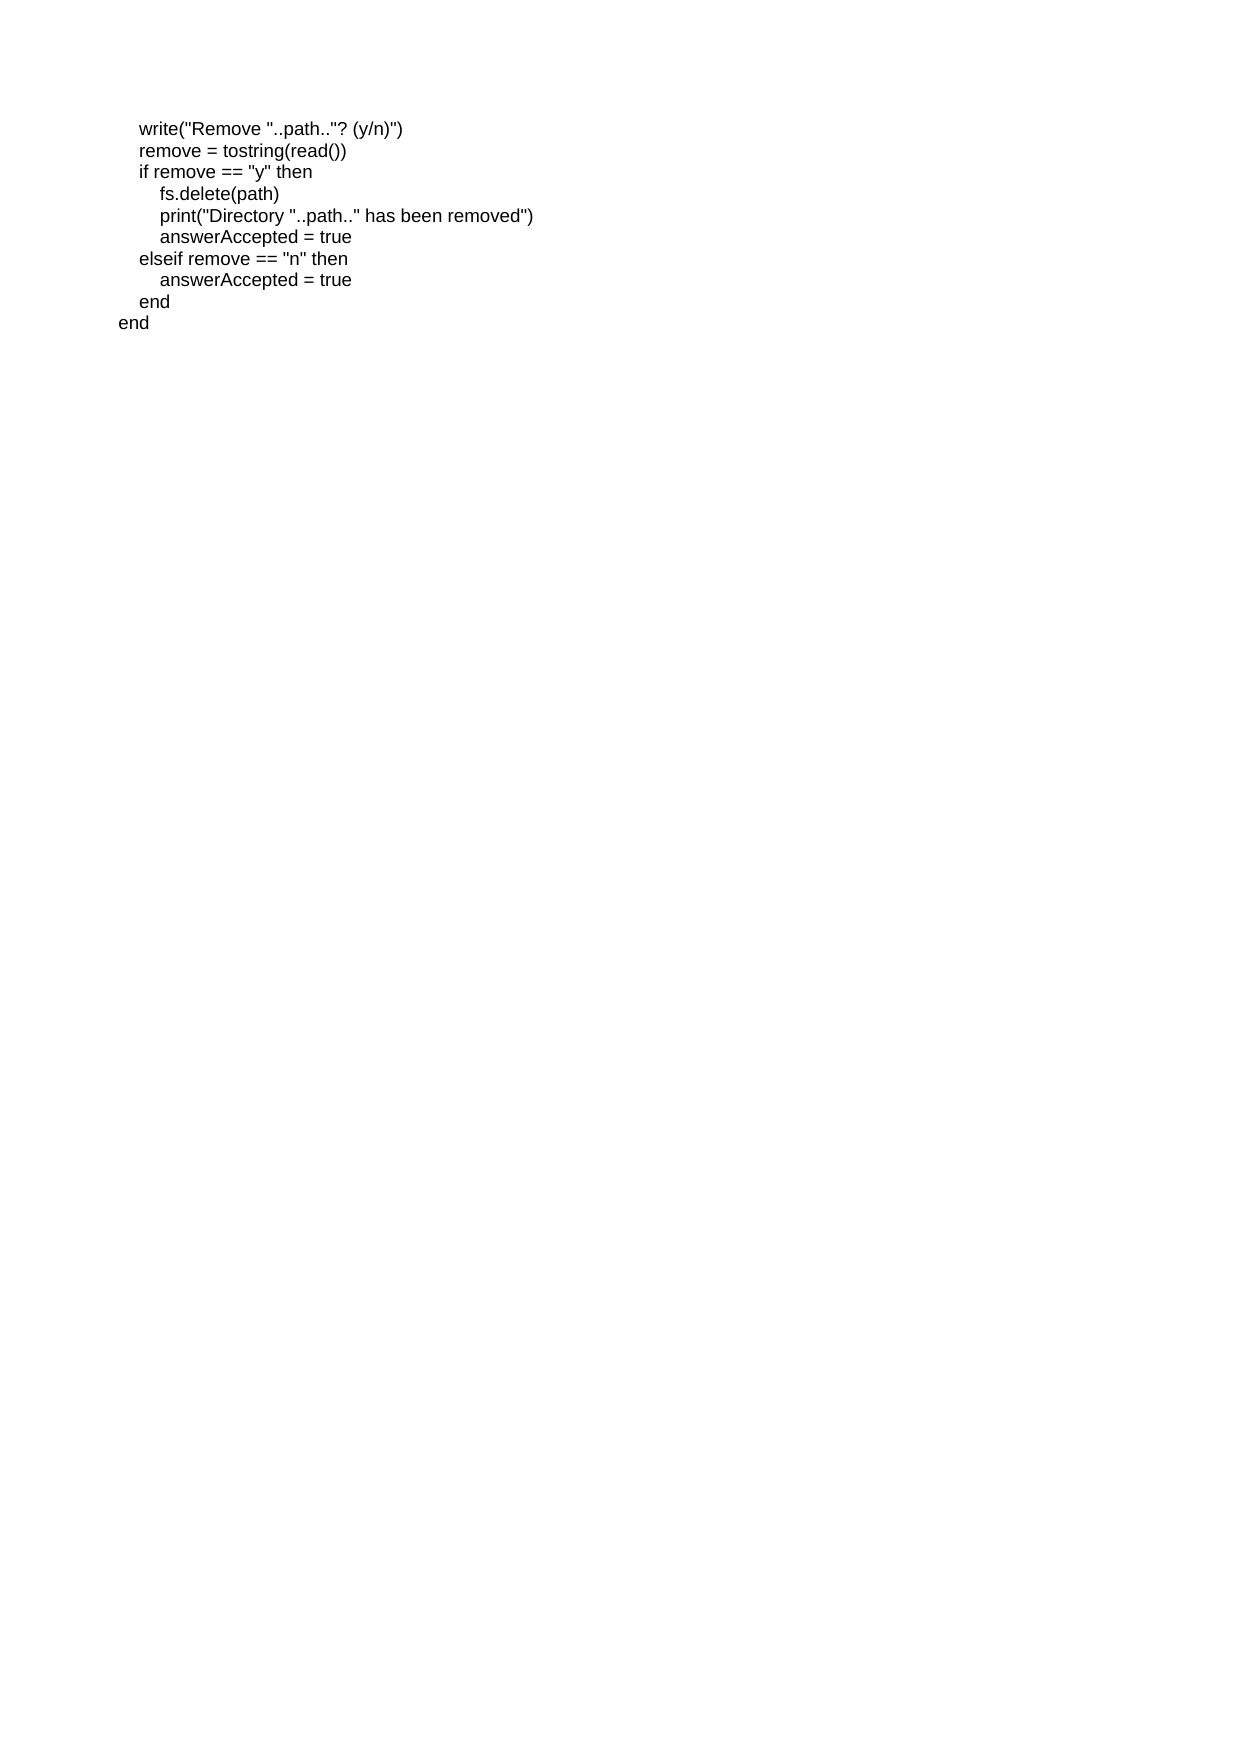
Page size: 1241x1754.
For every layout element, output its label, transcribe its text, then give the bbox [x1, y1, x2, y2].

text write("Remove "..path.."? (y/n)") remove = tostring(read()) if remove == "y" then fs.delete(path) print("Directory "..path.." has been removed") answerAccepted = true elseif remove == "n" then answerAccepted = true end end [118, 118, 1122, 334]
